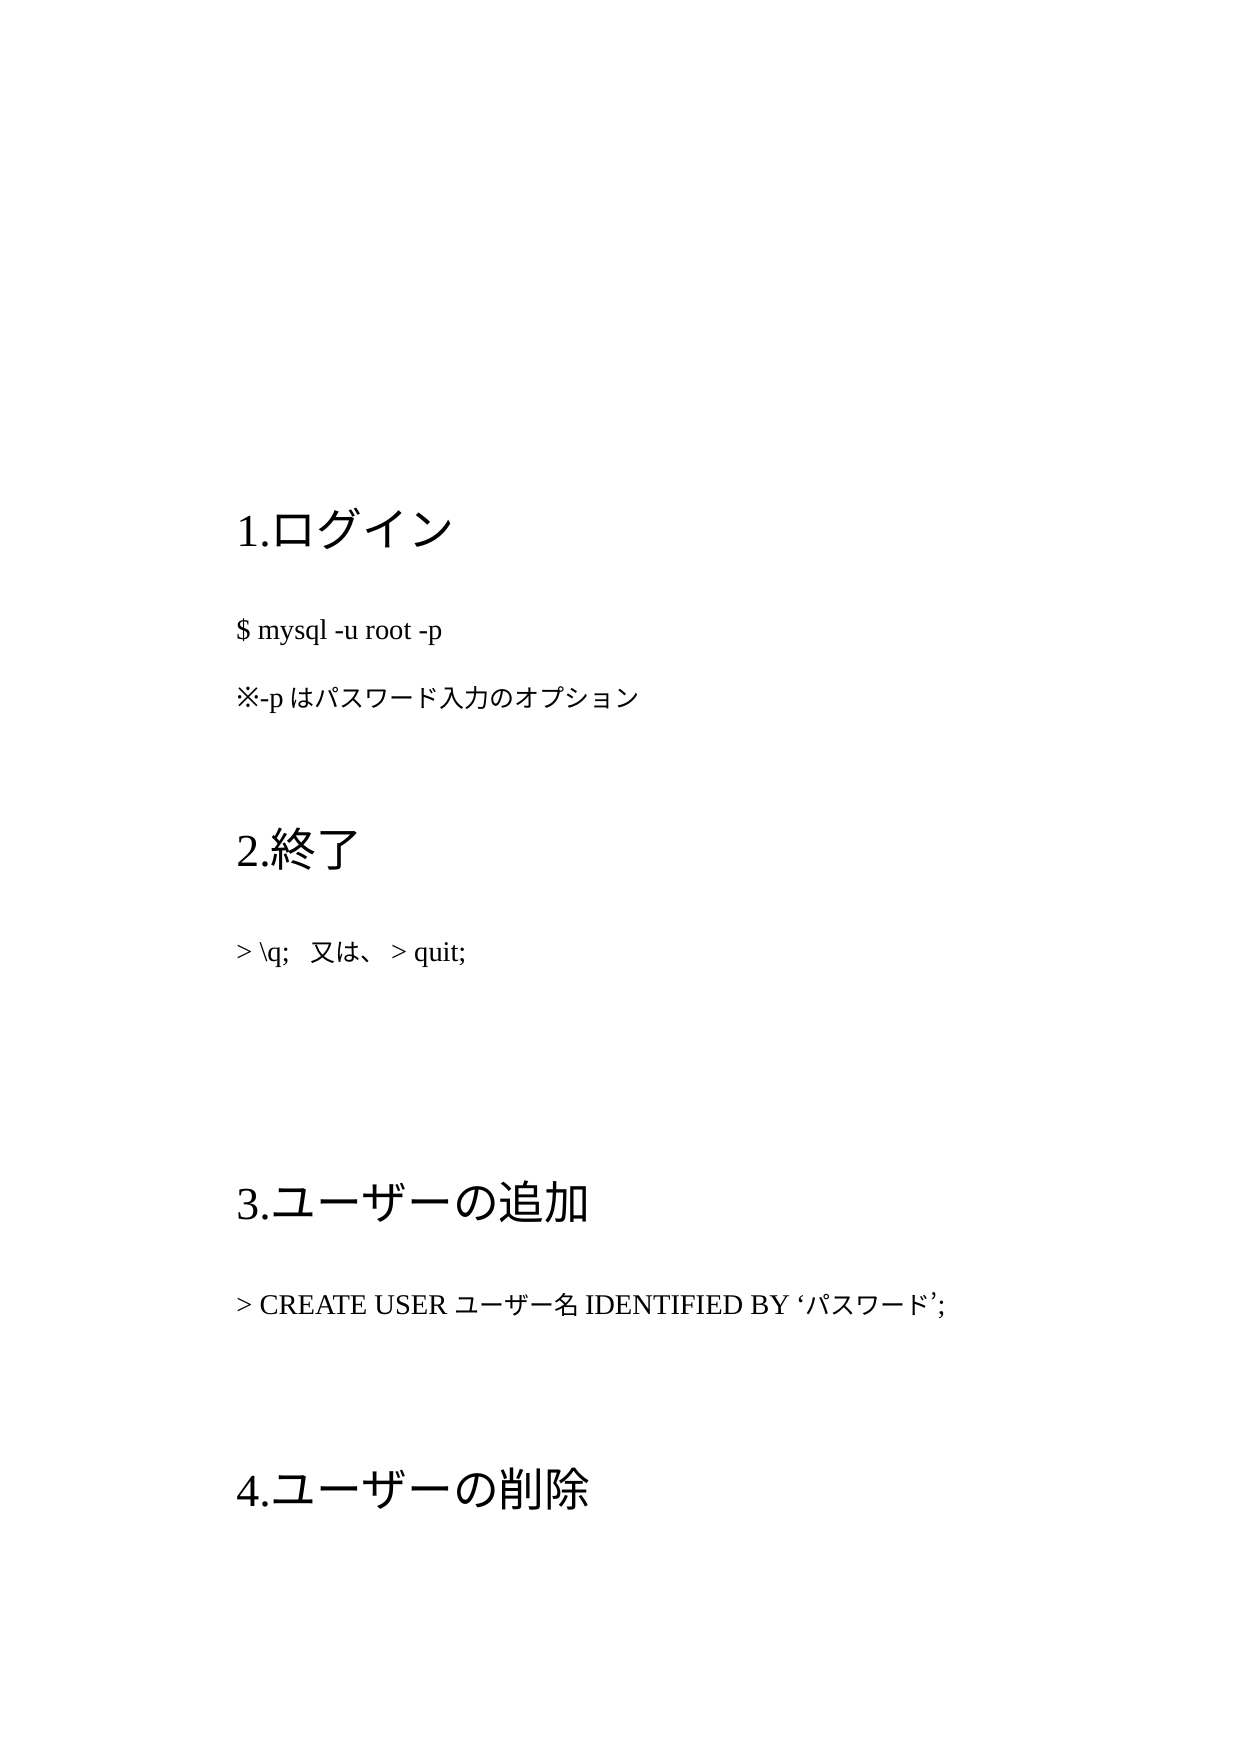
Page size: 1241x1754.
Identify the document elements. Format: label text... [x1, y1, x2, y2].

text > \q; 又は、 > quit; [236, 932, 1063, 969]
text 4.ユーザーの削除 [236, 1453, 1063, 1519]
text $ mysql -u root -p [236, 612, 1063, 645]
text 1.ログイン [236, 493, 1063, 560]
text ※-pはパスワード入力のオプション [236, 678, 1063, 714]
text > CREATE USER ユーザー名 IDENTIFIED BY ‘パスワード’; [236, 1285, 1063, 1321]
text 3.ユーザーの追加 [236, 1166, 1063, 1232]
text 2.終了 [236, 813, 1063, 880]
